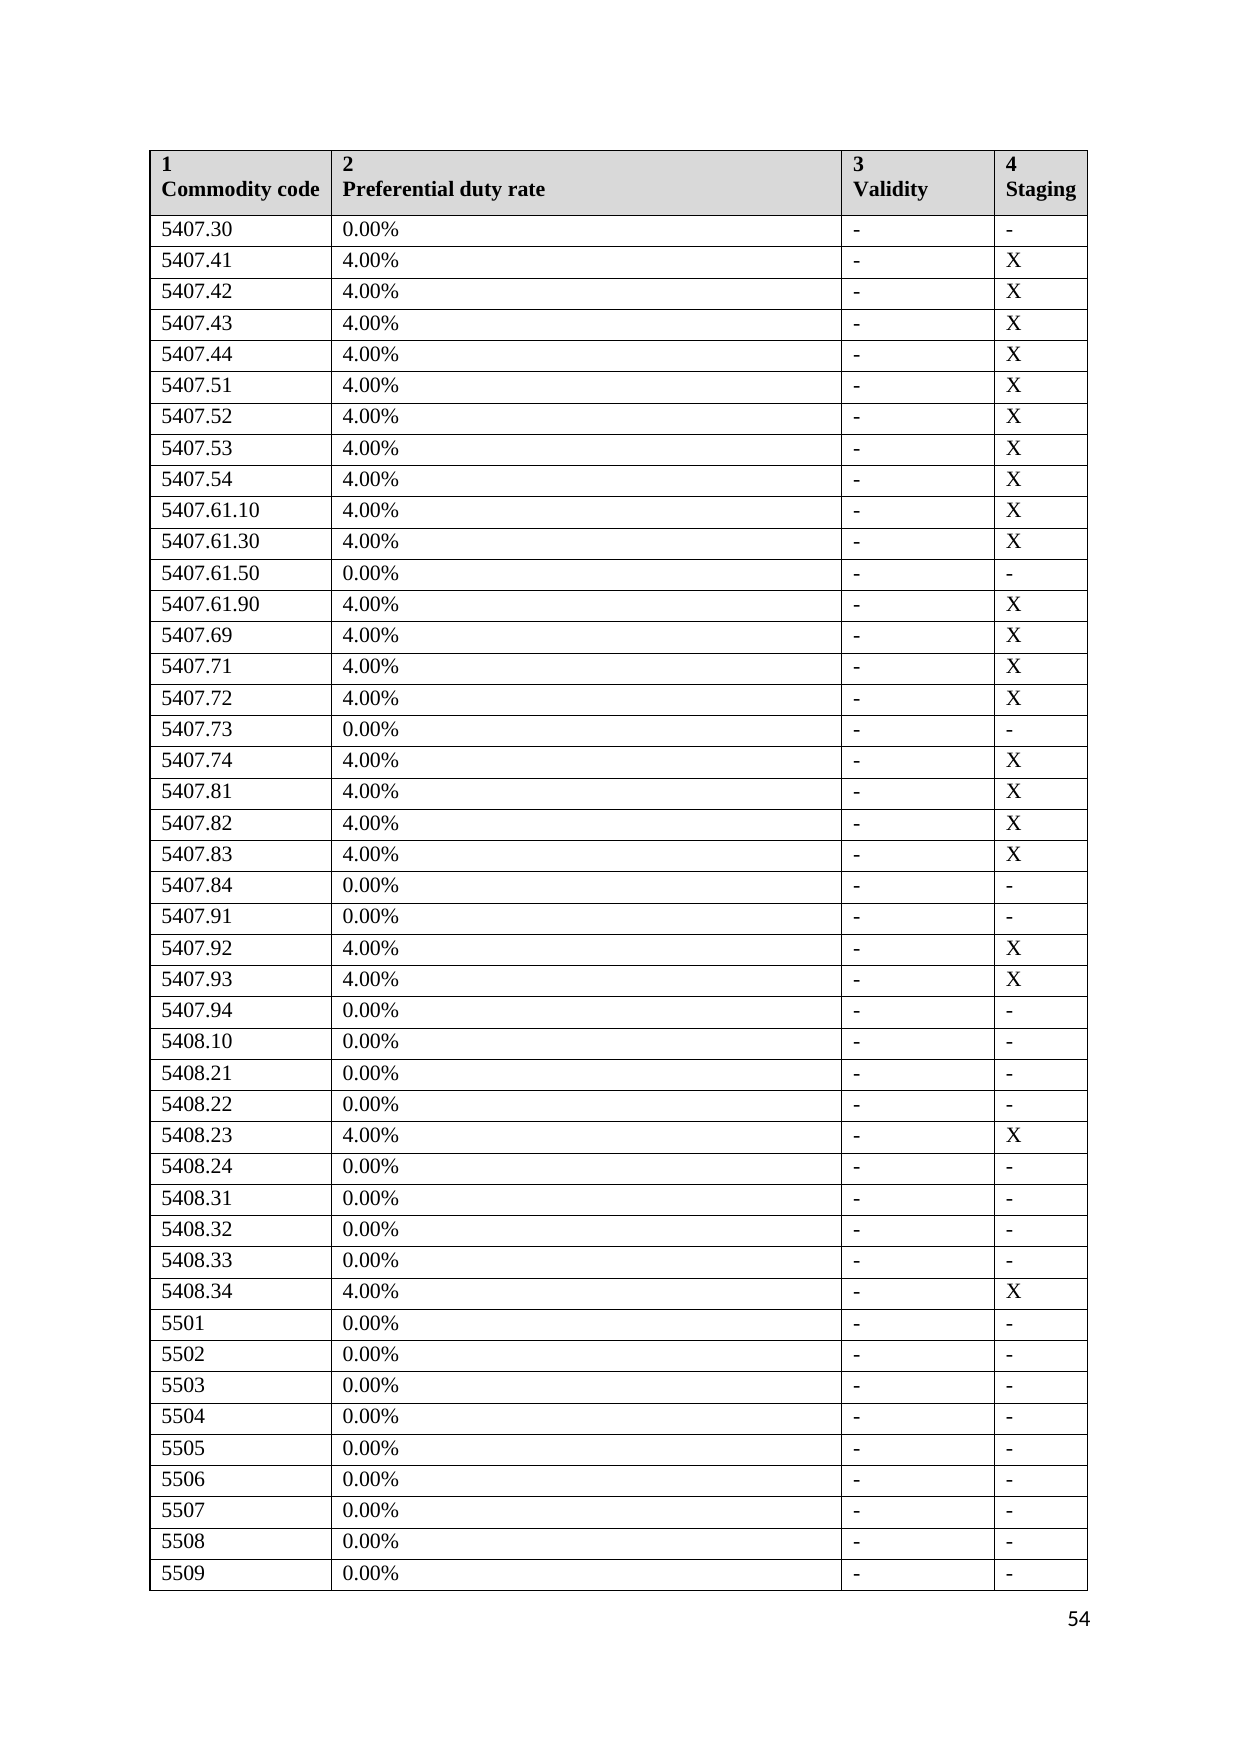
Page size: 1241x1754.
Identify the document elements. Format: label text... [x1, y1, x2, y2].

table_cell - [995, 1497, 1087, 1527]
table_cell - [995, 1185, 1087, 1215]
table_cell 5407.61.30 [151, 529, 331, 559]
table_cell - [842, 1122, 994, 1152]
table_cell - [842, 341, 994, 371]
table_cell 0.00% [332, 1560, 841, 1590]
table_cell - [995, 1310, 1087, 1340]
table_cell 5408.34 [151, 1279, 331, 1309]
table_cell 0.00% [332, 1372, 841, 1402]
table_cell 0.00% [332, 997, 841, 1027]
table_cell 0.00% [332, 872, 841, 902]
table_cell 5508 [151, 1529, 331, 1559]
table_cell 4.00% [332, 497, 841, 527]
table_cell 5407.61.50 [151, 560, 331, 590]
table_cell X [995, 747, 1087, 777]
table_cell 5504 [151, 1404, 331, 1434]
table_cell X [995, 247, 1087, 277]
table_cell 5408.22 [151, 1091, 331, 1121]
table_cell - [995, 1060, 1087, 1090]
table_cell 0.00% [332, 1310, 841, 1340]
table_cell 5408.31 [151, 1185, 331, 1215]
table_cell - [995, 216, 1087, 246]
table_cell 5507 [151, 1497, 331, 1527]
table_cell - [842, 435, 994, 465]
table_cell - [842, 372, 994, 402]
table_cell X [995, 279, 1087, 309]
table_cell 4.00% [332, 435, 841, 465]
table_cell - [995, 1247, 1087, 1277]
table_cell 4.00% [332, 966, 841, 996]
table_cell 5407.93 [151, 966, 331, 996]
table_cell 5503 [151, 1372, 331, 1402]
table_cell - [842, 747, 994, 777]
table_cell 0.00% [332, 1060, 841, 1090]
table_cell 0.00% [332, 1216, 841, 1246]
table_cell 5407.81 [151, 779, 331, 809]
table_cell X [995, 497, 1087, 527]
table_cell 4.00% [332, 372, 841, 402]
table_cell X [995, 404, 1087, 434]
table_cell - [842, 1279, 994, 1309]
table_cell 0.00% [332, 216, 841, 246]
table_cell 5408.21 [151, 1060, 331, 1090]
table_cell - [842, 310, 994, 340]
table_cell - [995, 1154, 1087, 1184]
table_cell - [842, 966, 994, 996]
table_cell - [842, 1154, 994, 1184]
table_cell X [995, 935, 1087, 965]
table_cell 4.00% [332, 810, 841, 840]
table_cell 0.00% [332, 1466, 841, 1496]
table_cell 4.00% [332, 310, 841, 340]
table_cell 4.00% [332, 685, 841, 715]
table_cell - [995, 1372, 1087, 1402]
table_cell - [842, 404, 994, 434]
table_cell 5407.51 [151, 372, 331, 402]
table_cell 0.00% [332, 716, 841, 746]
table_cell X [995, 685, 1087, 715]
table_cell X [995, 1279, 1087, 1309]
table_header 4 Staging [995, 151, 1087, 215]
table_cell - [842, 1060, 994, 1090]
table_cell - [842, 1560, 994, 1590]
table_cell 4.00% [332, 529, 841, 559]
table_cell - [995, 1560, 1087, 1590]
table_cell X [995, 341, 1087, 371]
table_cell - [842, 841, 994, 871]
table_cell - [842, 1247, 994, 1277]
table_cell - [842, 779, 994, 809]
table_cell 5407.91 [151, 904, 331, 934]
table_cell 5408.33 [151, 1247, 331, 1277]
table_cell - [842, 1435, 994, 1465]
table_cell 0.00% [332, 1247, 841, 1277]
table_cell - [842, 1341, 994, 1371]
table_cell 5408.32 [151, 1216, 331, 1246]
table_cell 4.00% [332, 404, 841, 434]
table_cell - [842, 1091, 994, 1121]
table_cell 0.00% [332, 1154, 841, 1184]
table_cell - [842, 935, 994, 965]
table_cell X [995, 1122, 1087, 1152]
table_cell - [842, 810, 994, 840]
table_cell X [995, 591, 1087, 621]
table_cell - [842, 654, 994, 684]
table_cell 5505 [151, 1435, 331, 1465]
table_cell - [842, 622, 994, 652]
table_cell - [995, 560, 1087, 590]
table_cell 5407.54 [151, 466, 331, 496]
table_cell - [842, 247, 994, 277]
table_header 1 Commodity code [151, 151, 331, 215]
table_cell 4.00% [332, 591, 841, 621]
table_cell - [995, 1466, 1087, 1496]
table_cell 5407.71 [151, 654, 331, 684]
table_cell 4.00% [332, 466, 841, 496]
table_cell X [995, 779, 1087, 809]
table_cell 0.00% [332, 1529, 841, 1559]
table_cell - [995, 1029, 1087, 1059]
table_cell - [995, 1341, 1087, 1371]
table_cell 0.00% [332, 1404, 841, 1434]
table_cell 5407.42 [151, 279, 331, 309]
table_cell 5509 [151, 1560, 331, 1590]
table_cell 0.00% [332, 1497, 841, 1527]
table_cell 4.00% [332, 1279, 841, 1309]
table_cell 5407.83 [151, 841, 331, 871]
table_cell 5407.44 [151, 341, 331, 371]
table_cell 5407.61.90 [151, 591, 331, 621]
table_cell - [842, 497, 994, 527]
table_cell 5408.10 [151, 1029, 331, 1059]
table_cell - [995, 1529, 1087, 1559]
table_cell 5407.73 [151, 716, 331, 746]
table_cell - [842, 1404, 994, 1434]
table_cell - [842, 872, 994, 902]
table_cell 5408.23 [151, 1122, 331, 1152]
table_cell 5407.92 [151, 935, 331, 965]
table_cell X [995, 841, 1087, 871]
table_cell 4.00% [332, 341, 841, 371]
table_cell 5407.61.10 [151, 497, 331, 527]
table_cell - [842, 1185, 994, 1215]
table_cell 5407.30 [151, 216, 331, 246]
table_cell 0.00% [332, 1185, 841, 1215]
table_cell 5506 [151, 1466, 331, 1496]
table_cell 4.00% [332, 654, 841, 684]
table_cell 5407.84 [151, 872, 331, 902]
table_cell - [995, 872, 1087, 902]
table_cell - [842, 466, 994, 496]
table_header 3 Validity [842, 151, 994, 215]
table_cell - [842, 685, 994, 715]
table_cell - [842, 1216, 994, 1246]
table_cell X [995, 810, 1087, 840]
table_cell 4.00% [332, 779, 841, 809]
table_cell X [995, 466, 1087, 496]
table_cell - [842, 529, 994, 559]
table_cell - [842, 1029, 994, 1059]
table_cell 4.00% [332, 622, 841, 652]
table_cell - [842, 1310, 994, 1340]
table_cell 5407.53 [151, 435, 331, 465]
table_cell 4.00% [332, 1122, 841, 1152]
table_cell - [995, 904, 1087, 934]
table_cell X [995, 310, 1087, 340]
table_cell - [995, 716, 1087, 746]
table_cell - [842, 997, 994, 1027]
table_cell - [842, 1529, 994, 1559]
table_cell 5407.82 [151, 810, 331, 840]
table_cell 0.00% [332, 1341, 841, 1371]
table_cell - [842, 904, 994, 934]
table_cell 4.00% [332, 247, 841, 277]
table_cell - [842, 1466, 994, 1496]
table_cell 0.00% [332, 1091, 841, 1121]
table_cell - [842, 279, 994, 309]
table_cell 5407.69 [151, 622, 331, 652]
table_cell - [995, 1091, 1087, 1121]
table_cell X [995, 372, 1087, 402]
table_cell - [842, 560, 994, 590]
table_cell 4.00% [332, 935, 841, 965]
table_cell 5407.72 [151, 685, 331, 715]
table_cell 4.00% [332, 841, 841, 871]
table_cell 4.00% [332, 747, 841, 777]
table_cell X [995, 622, 1087, 652]
table_cell - [995, 1216, 1087, 1246]
table_cell 5408.24 [151, 1154, 331, 1184]
table_cell - [842, 591, 994, 621]
table_cell - [842, 216, 994, 246]
table_cell - [842, 1497, 994, 1527]
table_cell X [995, 966, 1087, 996]
table_header 2 Preferential duty rate [332, 151, 841, 215]
table_cell 0.00% [332, 904, 841, 934]
table_cell - [995, 997, 1087, 1027]
table_cell 5407.52 [151, 404, 331, 434]
table_cell 5502 [151, 1341, 331, 1371]
table_cell X [995, 529, 1087, 559]
table_cell - [842, 716, 994, 746]
table_cell 0.00% [332, 1029, 841, 1059]
table_cell 0.00% [332, 1435, 841, 1465]
table_cell 0.00% [332, 560, 841, 590]
table_cell 5407.74 [151, 747, 331, 777]
table_cell 5501 [151, 1310, 331, 1340]
table_cell - [842, 1372, 994, 1402]
table_cell 4.00% [332, 279, 841, 309]
table_cell 5407.41 [151, 247, 331, 277]
table_cell - [995, 1435, 1087, 1465]
table_cell - [995, 1404, 1087, 1434]
table_cell X [995, 435, 1087, 465]
table_cell X [995, 654, 1087, 684]
table_cell 5407.94 [151, 997, 331, 1027]
table_cell 5407.43 [151, 310, 331, 340]
